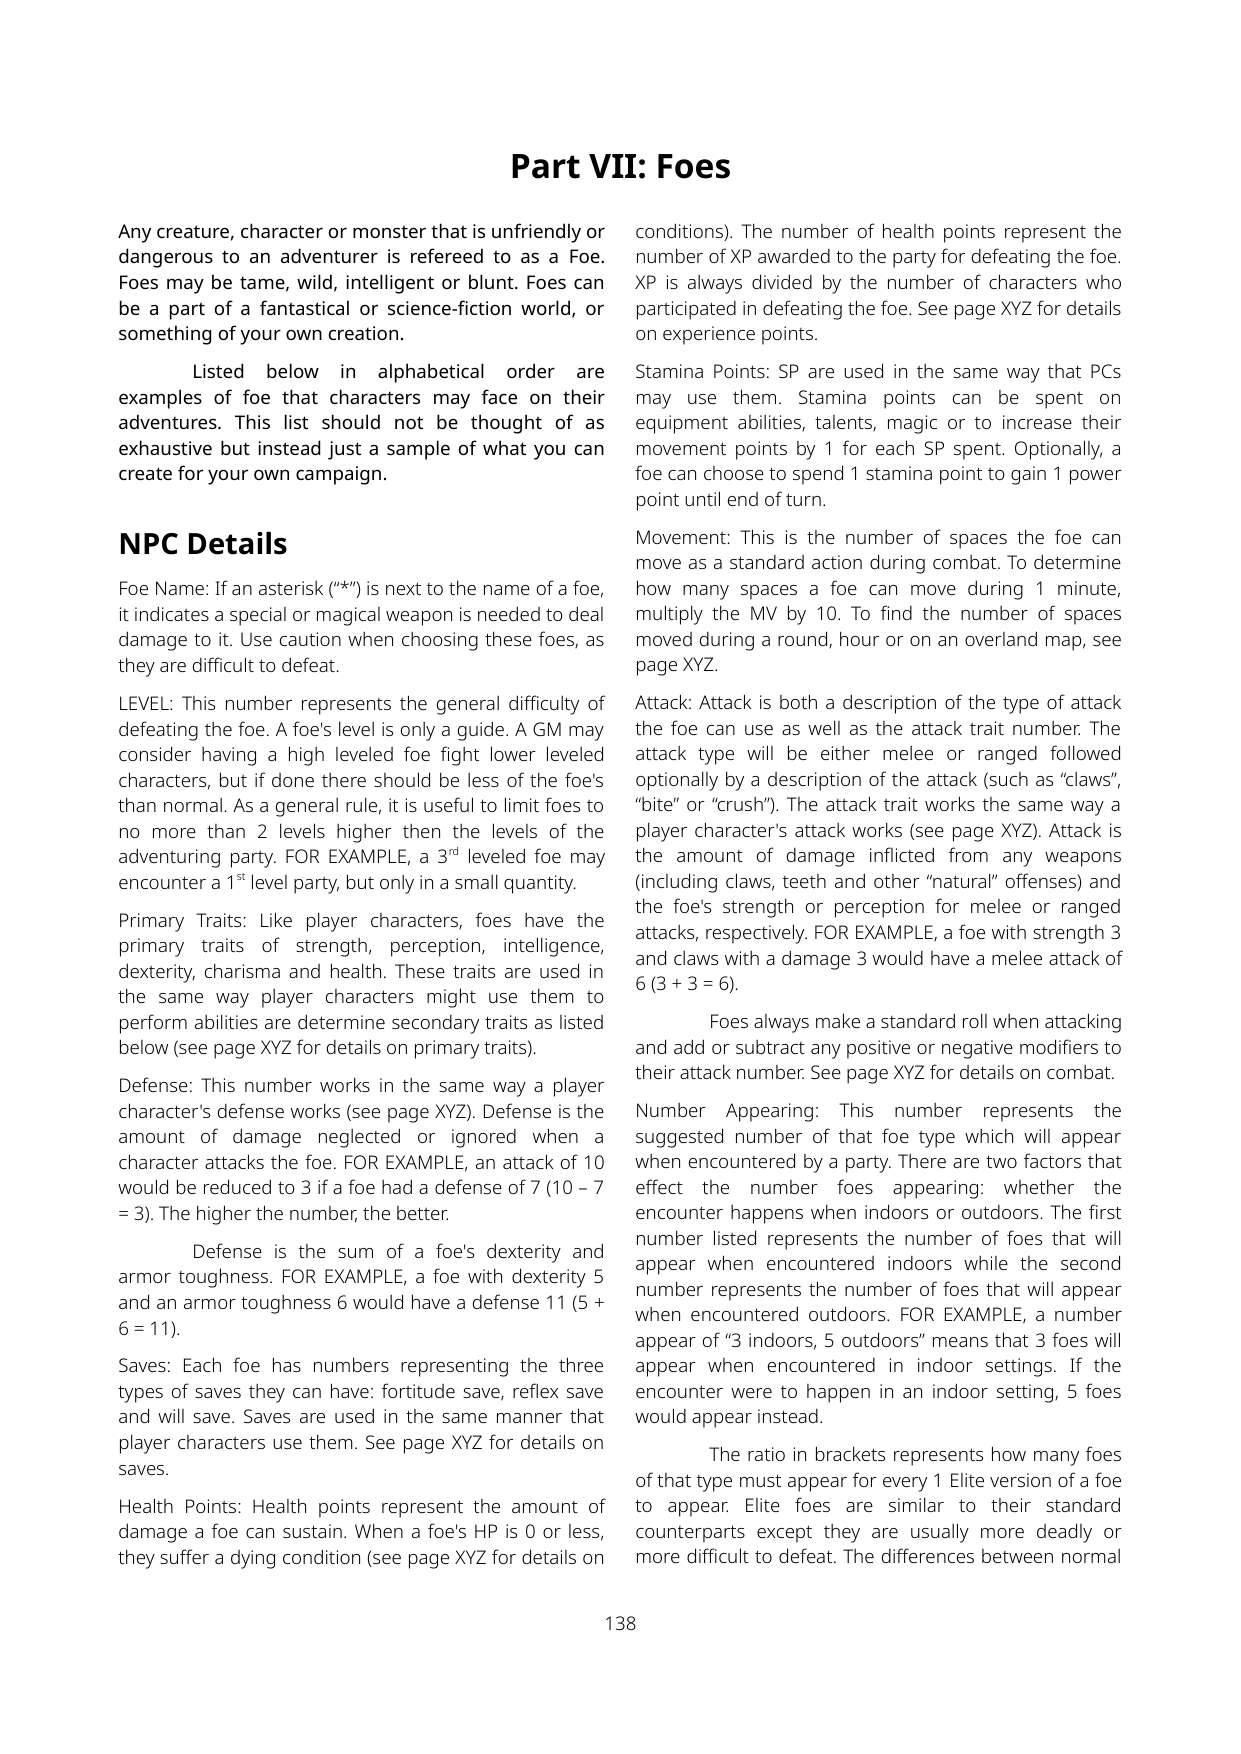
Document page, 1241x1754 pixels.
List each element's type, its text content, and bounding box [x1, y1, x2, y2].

text Health Points: Health points represent the amount of damage a foe can sustain. When a foe's HP is 0 or less, they suffer a dying condition (see page XYZ for details on [118, 1493, 605, 1569]
text conditions). The number of health points represent the number of XP awarded to the party for defeating the foe. XP is always divided by the number of characters who participated in defeating the foe. See page XYZ for details on experience points. [635, 218, 1122, 346]
text Movement: This is the number of spaces the foe can move as a standard action during combat. To determine how many spaces a foe can move during 1 minute, multiply the MV by 10. To find the number of spaces moved during a round, hour or on an overland map, see page XYZ. [635, 524, 1122, 677]
text Stamina Points: SP are used in the same way that PCs may use them. Stamina points can be spent on equipment abilities, talents, magic or to increase their movement points by 1 for each SP spent. Optionally, a foe can choose to spend 1 stamina point to gain 1 power point until end of turn. [635, 358, 1122, 512]
text Saves: Each foe has numbers representing the three types of saves they can have: fortitude save, reflex save and will save. Saves are used in the same manner that player characters use them. See page XYZ for details on saves. [118, 1353, 605, 1480]
text Number Appearing: This number represents the suggested number of that foe type which will appear when encountered by a party. There are two factors that effect the number foes appearing: whether the encounter happens when indoors or outdoors. The first number listed represents the number of foes that will appear when encountered indoors while the second number represents the number of foes that will appear when encountered outdoors. FOR EXAMPLE, a number appear of “3 indoors, 5 outdoors” means that 3 foes will appear when encountered in indoor settings. If the encounter were to happen in an indoor setting, 5 foes would appear instead. [635, 1097, 1122, 1429]
text LEVEL: This number represents the general difficulty of defeating the foe. A foe's level is only a guide. A GM may consider having a high leveled foe fight lower leveled characters, but if done there should be less of the foe's than normal. As a general rule, it is useful to limit foes to no more than 2 levels higher then the levels of the adventuring party. FOR EXAMPLE, a 3rd leveled foe may encounter a 1st level party, but only in a small quantity. [118, 690, 605, 894]
text Foe Name: If an asterisk (“*”) is next to the name of a foe, it indicates a special or magical weapon is needed to deal damage to it. Use caution when choosing these foes, as they are difficult to defeat. [118, 576, 605, 678]
text Listed below in alphabetical order are examples of foe that characters may face on their adventures. This list should not be thought of as exhaustive but instead just a sample of what you can create for your own campaign. [118, 358, 605, 486]
text Foes always make a standard roll when attacking and add or subtract any positive or negative modifiers to their attack number. See page XYZ for details on combat. [635, 1008, 1122, 1085]
text Defense: This number works in the same way a player character's defense works (see page XYZ). Defense is the amount of damage neglected or ignored when a character attacks the foe. FOR EXAMPLE, an attack of 10 would be reduced to 3 if a foe had a defense of 7 (10 – 7 = 3). The higher the number, the better. [118, 1073, 605, 1226]
text The ratio in brackets represents how many foes of that type must appear for every 1 Elite version of a foe to appear. Elite foes are similar to their standard counterparts except they are usually more deadly or more difficult to defeat. The differences between normal [635, 1442, 1122, 1569]
text Attack: Attack is both a description of the type of attack the foe can use as well as the attack trait number. The attack type will be either melee or ranged followed optionally by a description of the attack (such as “claws”, “bite” or “crush”). The attack trait works the same way a player character's attack works (see page XYZ). Attack is the amount of damage inflicted from any weapons (including claws, teeth and other “natural” offenses) and the foe's strength or perception for melee or ranged attacks, respectively. FOR EXAMPLE, a foe with strength 3 and claws with a damage 3 would have a melee attack of 6 (3 + 3 = 6). [635, 690, 1122, 996]
text Defense is the sum of a foe's dexterity and armor toughness. FOR EXAMPLE, a foe with dexterity 5 and an armor toughness 6 would have a defense 11 (5 + 6 = 11). [118, 1238, 605, 1340]
text Any creature, character or monster that is unfriendly or dangerous to an adventurer is refereed to as a Foe. Foes may be tame, wild, intelligent or blunt. Foes can be a part of a fantastical or science-fiction world, or something of your own creation. [118, 218, 605, 346]
subtitle NPC Details [118, 523, 605, 563]
text Primary Traits: Like player characters, foes have the primary traits of strength, perception, intelligence, dexterity, charisma and health. These traits are used in the same way player characters might use them to perform abilities are determine secondary traits as listed below (see page XYZ for details on primary traits). [118, 907, 605, 1060]
